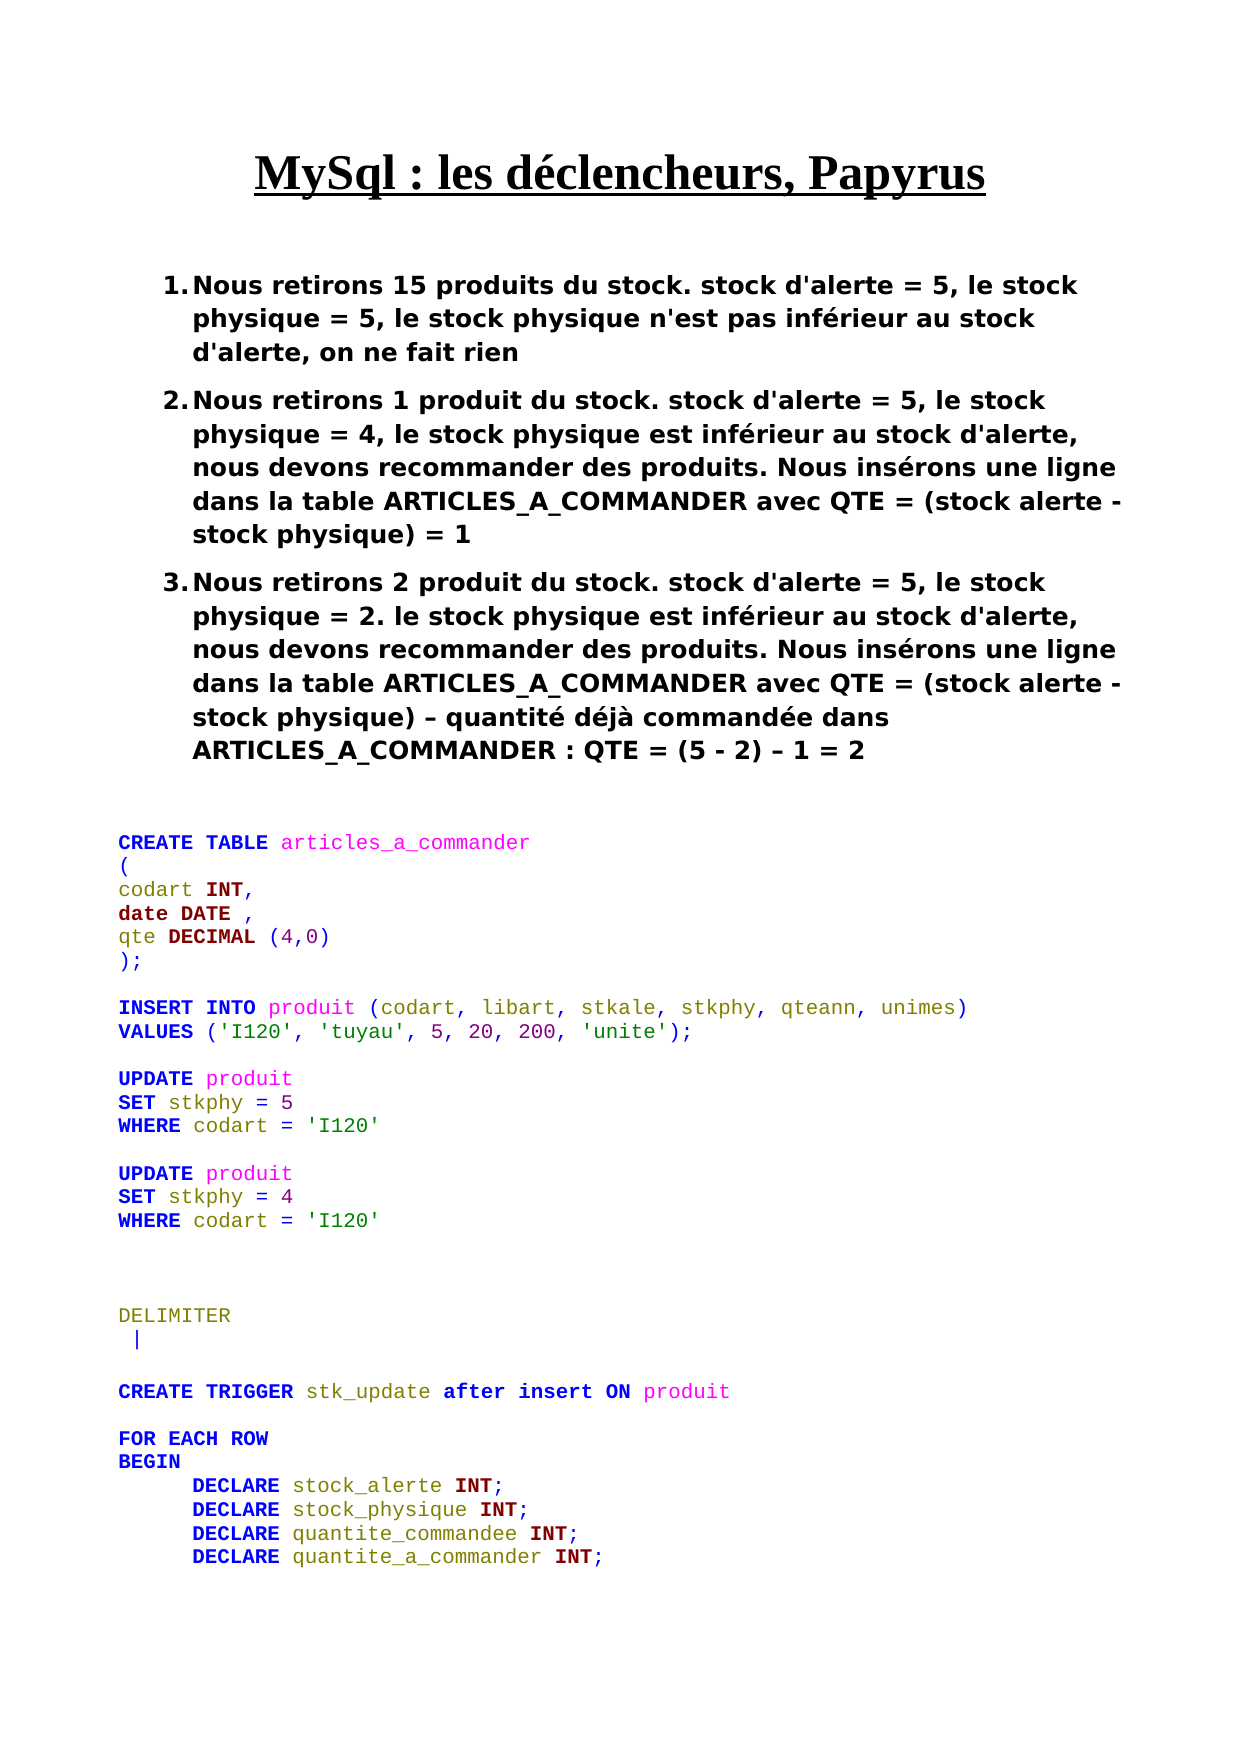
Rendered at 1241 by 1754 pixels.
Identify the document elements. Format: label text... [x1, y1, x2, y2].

text SET stkphy = 4 [118, 1186, 1122, 1210]
text UPDATE produit [118, 1068, 1122, 1092]
text date DATE , [118, 903, 1122, 926]
text VALUES ('I120', 'tuyau', 5, 20, 200, 'unite'); [118, 1021, 1122, 1044]
subtitle MySql : les déclencheurs, Papyrus [118, 143, 1122, 201]
list Nous retirons 15 produits du stock. stock d'alerte = 5, le stock physique = 5, le stock physique n'est pas inférieur au stock d'alerte, on ne fait rien [162, 271, 1122, 367]
text SET stkphy = 5 [118, 1092, 1122, 1115]
text ( [118, 855, 1122, 879]
text CREATE TRIGGER stk_update after insert ON produit [118, 1381, 1122, 1404]
text DECLARE quantite_commandee INT; [118, 1522, 1122, 1546]
text BEGIN [118, 1452, 1122, 1475]
text WHERE codart = 'I120' [118, 1115, 1122, 1139]
text INSERT INTO produit (codart, libart, stkale, stkphy, qteann, unimes) [118, 997, 1122, 1021]
text DECLARE quantite_a_commander INT; [118, 1546, 1122, 1570]
text | [118, 1328, 1122, 1352]
text ); [118, 950, 1122, 973]
text DELIMITER [118, 1304, 1122, 1328]
list Nous retirons 2 produit du stock. stock d'alerte = 5, le stock physique = 2. le stock physique est inférieur au stock d'alerte, nous devons recommander des produits. Nous insérons une ligne dans la table ARTICLES_A_COMMANDER avec QTE = (stock alerte - stock physique) – quantité déjà commandée dans ARTICLES_A_COMMANDER : QTE = (5 - 2) – 1 = 2 [162, 568, 1122, 765]
text DECLARE stock_alerte INT; [118, 1475, 1122, 1499]
text qte DECIMAL (4,0) [118, 926, 1122, 950]
text codart INT, [118, 879, 1122, 903]
text FOR EACH ROW [118, 1428, 1122, 1452]
text CREATE TABLE articles_a_commander [118, 832, 1122, 855]
text UPDATE produit [118, 1163, 1122, 1186]
text WHERE codart = 'I120' [118, 1210, 1122, 1234]
text DECLARE stock_physique INT; [118, 1499, 1122, 1522]
list Nous retirons 1 produit du stock. stock d'alerte = 5, le stock physique = 4, le stock physique est inférieur au stock d'alerte, nous devons recommander des produits. Nous insérons une ligne dans la table ARTICLES_A_COMMANDER avec QTE = (stock alerte - stock physique) = 1 [162, 386, 1122, 549]
